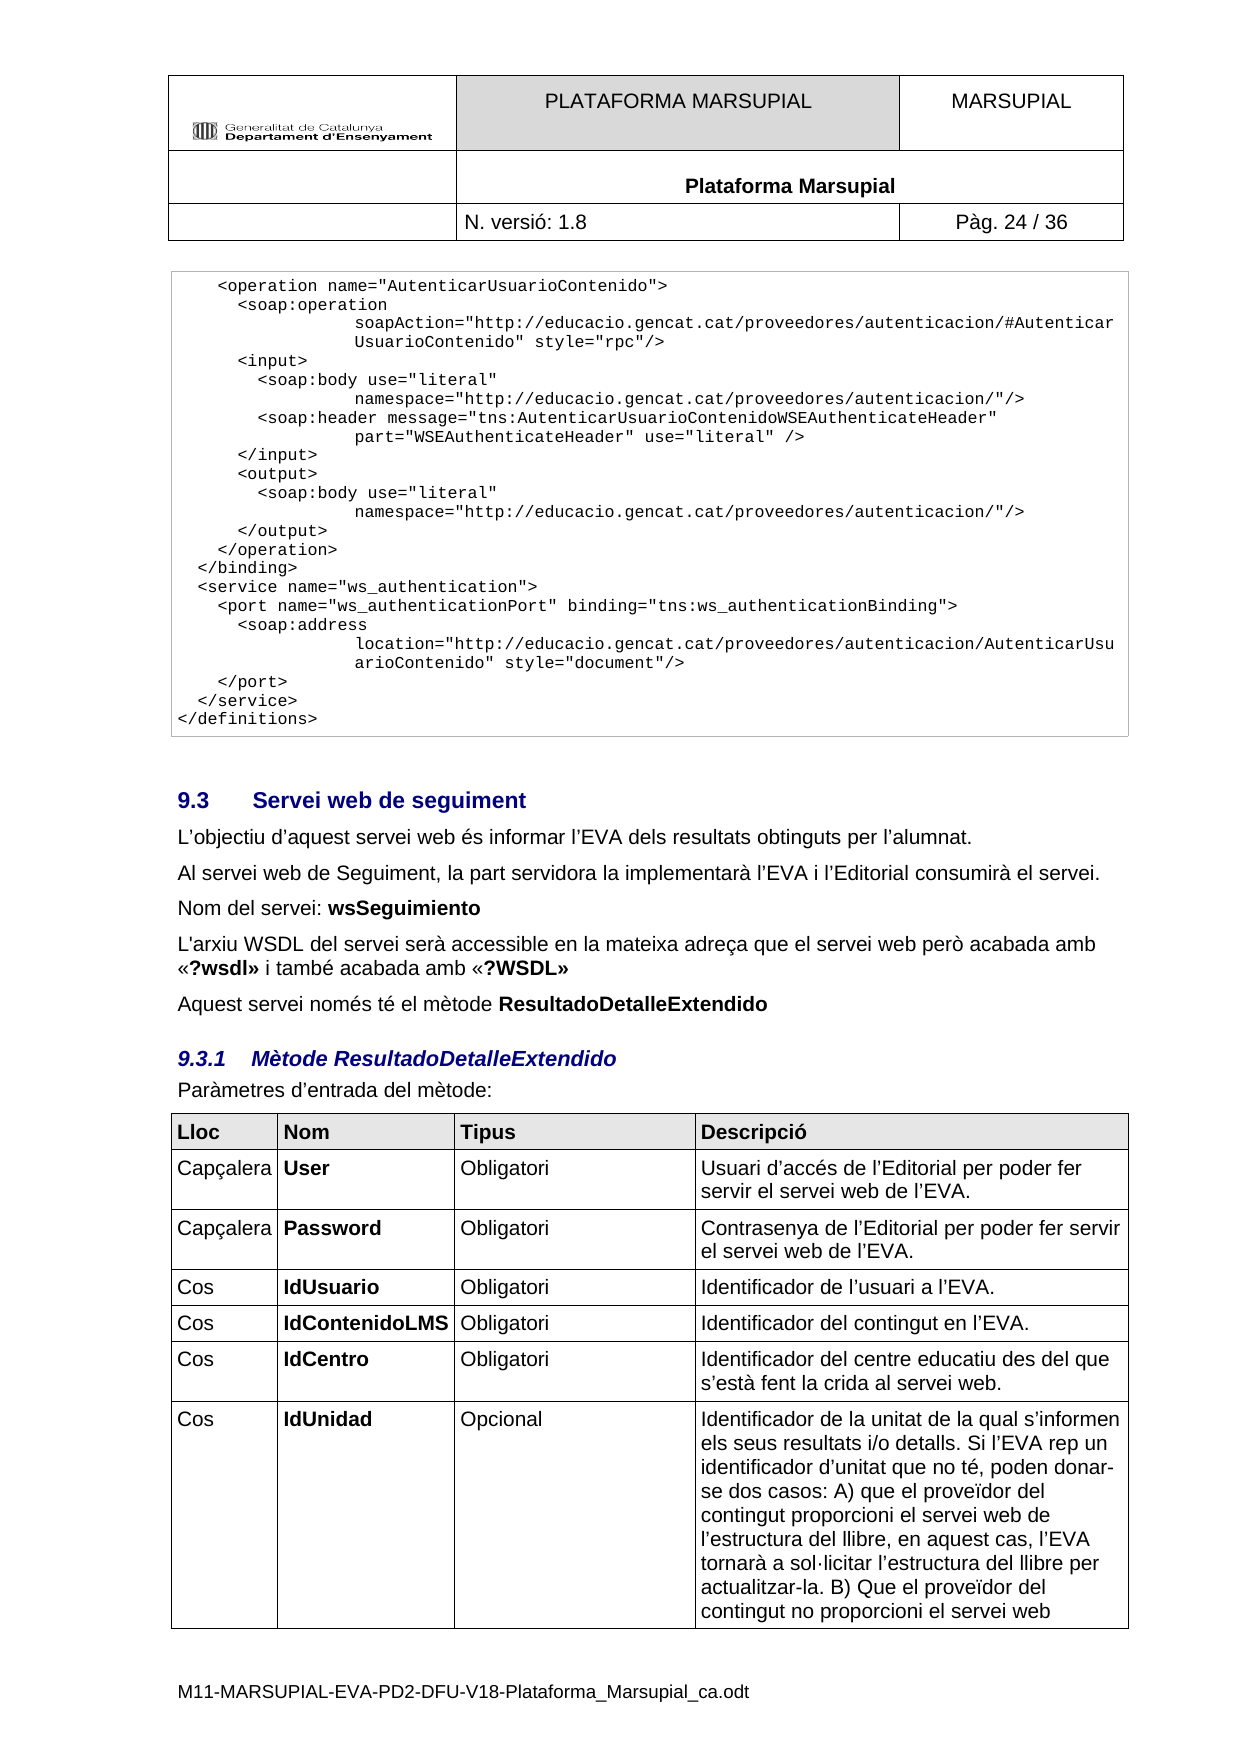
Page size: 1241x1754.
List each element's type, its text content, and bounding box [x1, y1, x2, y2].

table_cell Obligatori [455, 1270, 695, 1305]
table_cell IdCentro [278, 1342, 454, 1401]
table_cell Obligatori [455, 1210, 695, 1269]
text </port> [177, 673, 1122, 692]
table_cell Capçalera [172, 1150, 277, 1209]
table_cell Cos [172, 1270, 277, 1305]
table_cell IdContenidoLMS [278, 1306, 454, 1341]
text Aquest servei només té el mètode ResultadoDetalleExtendido [177, 992, 1122, 1016]
table_cell Cos [172, 1306, 277, 1341]
table_cell Identificador del centre educatiu des del que s’està fent la crida al servei web. [696, 1342, 1128, 1401]
text Paràmetres d’entrada del mètode: [177, 1077, 1122, 1101]
text <soap:address location="http://educacio.gencat.cat/proveedores/autenticacion/AutenticarUsuarioContenido" style="document"/> [177, 617, 1122, 673]
table_cell Capçalera [172, 1210, 277, 1269]
table_cell Opcional [455, 1402, 695, 1628]
table_cell User [278, 1150, 454, 1209]
text </input> [177, 447, 1122, 466]
text <operation name="AutenticarUsuarioContenido"> [172, 272, 1128, 296]
text Al servei web de Seguiment, la part servidora la implementarà l’EVA i l’Editorial consumirà el servei. [177, 860, 1122, 884]
table_cell Obligatori [455, 1150, 695, 1209]
table_cell Obligatori [455, 1342, 695, 1401]
table_cell Contrasenya de l’Editorial per poder fer servir el servei web de l’EVA. [696, 1210, 1128, 1269]
text <soap:operation soapAction="http://educacio.gencat.cat/proveedores/autenticacion/#AutenticarUsuarioContenido" style="rpc"/> [177, 296, 1122, 353]
table_cell Cos [172, 1342, 277, 1401]
text <soap:body use="literal" namespace="http://educacio.gencat.cat/proveedores/autenticacion/"/> [177, 372, 1122, 409]
text <port name="ws_authenticationPort" binding="tns:ws_authenticationBinding"> [177, 598, 1122, 617]
text <input> [177, 353, 1122, 372]
table_cell Obligatori [455, 1306, 695, 1341]
text L'arxiu WSDL del servei serà accessible en la mateixa adreça que el servei web però acabada amb «?wsdl» i també acabada amb «?WSDL» [177, 932, 1122, 980]
text L’objectiu d’aquest servei web és informar l’EVA dels resultats obtinguts per l’alumnat. [177, 825, 1122, 849]
table_cell Cos [172, 1402, 277, 1628]
table_cell Identificador del contingut en l’EVA. [696, 1306, 1128, 1341]
text Nom del servei: wsSeguimiento [177, 896, 1122, 920]
table_header Tipus [455, 1114, 695, 1149]
text </binding> [177, 560, 1122, 579]
table_cell Password [278, 1210, 454, 1269]
subtitle Servei web de seguiment [177, 787, 1122, 813]
text <soap:body use="literal" namespace="http://educacio.gencat.cat/proveedores/autenticacion/"/> [177, 485, 1122, 522]
text <soap:header message="tns:AutenticarUsuarioContenidoWSEAuthenticateHeader" part="WSEAuthenticateHeader" use="literal" /> [177, 409, 1122, 447]
text </definitions> [172, 705, 1128, 736]
table_cell Usuari d’accés de l’Editorial per poder fer servir el servei web de l’EVA. [696, 1150, 1128, 1209]
table_header Descripció [696, 1114, 1128, 1149]
text </service> [177, 692, 1122, 705]
table_cell Identificador de la unitat de la qual s’informen els seus resultats i/o detalls. Si l’EVA rep un identificador d’unitat que no té, poden donar-se dos casos: A) que el proveïdor del contingut proporcioni el servei web de l’estructura del llibre, en aquest cas, l’EVA tornarà a sol·licitar l’estructura del llibre per actualitzar-la. B) Que el proveïdor del contingut no proporcioni el servei web [696, 1402, 1128, 1628]
table_header Lloc [172, 1114, 277, 1149]
text <output> [177, 466, 1122, 485]
table_header Nom [278, 1114, 454, 1149]
text </operation> [177, 541, 1122, 560]
text </output> [177, 522, 1122, 541]
table_cell IdUnidad [278, 1402, 454, 1628]
subtitle Mètode ResultadoDetalleExtendido [177, 1046, 1122, 1071]
text <service name="ws_authentication"> [177, 579, 1122, 598]
table_cell IdUsuario [278, 1270, 454, 1305]
table_cell Identificador de l’usuari a l’EVA. [696, 1270, 1128, 1305]
